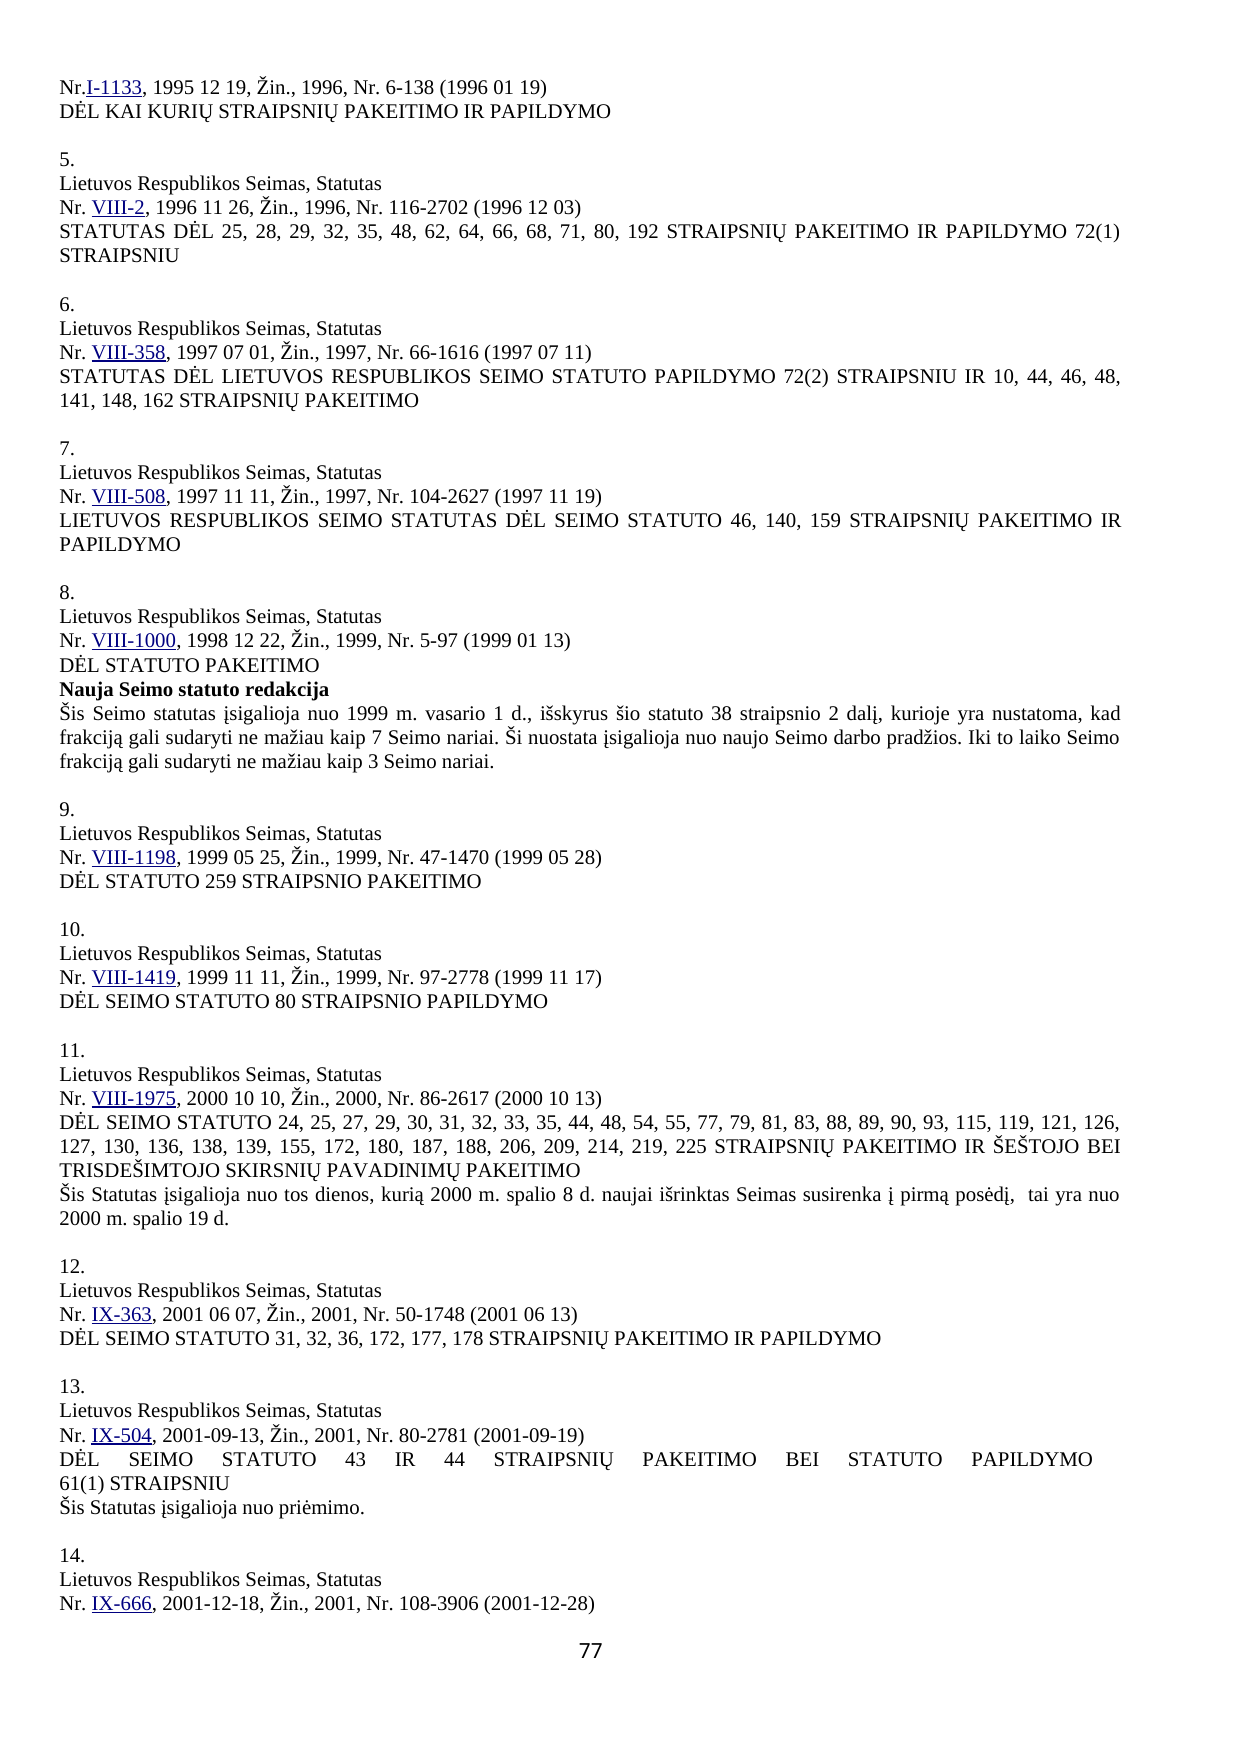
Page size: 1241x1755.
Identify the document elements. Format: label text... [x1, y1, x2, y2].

text DĖL KAI KURIŲ STRAIPSNIŲ PAKEITIMO IR PAPILDYMO [59, 99, 1122, 123]
text 13. [59, 1374, 1122, 1398]
text DĖL STATUTO PAKEITIMO [59, 652, 1122, 677]
text Nr. VIII-358, 1997 07 01, Žin., 1997, Nr. 66-1616 (1997 07 11) [59, 340, 1122, 364]
text Lietuvos Respublikos Seimas, Statutas [59, 1062, 1122, 1086]
text Nr. VIII-1198, 1999 05 25, Žin., 1999, Nr. 47-1470 (1999 05 28) [59, 845, 1122, 869]
text Lietuvos Respublikos Seimas, Statutas [59, 316, 1122, 340]
text Nr.I-1133, 1995 12 19, Žin., 1996, Nr. 6-138 (1996 01 19) [59, 75, 1122, 99]
text Šis Statutas įsigalioja nuo priėmimo. [59, 1495, 1122, 1519]
text DĖL SEIMO STATUTO 24, 25, 27, 29, 30, 31, 32, 33, 35, 44, 48, 54, 55, 77, 79, 81, 83, 88, 89, 90, 93, 115, 119, 121, 126, 127, 130, 136, 138, 139, 155, 172, 180, 187, 188, 206, 209, 214, 219, 225 STRAIPSNIŲ PAKEITIMO IR ŠEŠTOJO BEI TRISDEŠIMTOJO SKIRSNIŲ PAVADINIMŲ PAKEITIMO [59, 1110, 1122, 1182]
text Lietuvos Respublikos Seimas, Statutas [59, 1567, 1122, 1591]
text 8. [59, 580, 1122, 604]
text Nr. IX-666, 2001-12-18, Žin., 2001, Nr. 108-3906 (2001-12-28) [59, 1591, 1122, 1615]
text 6. [59, 292, 1122, 316]
text 5. [59, 147, 1122, 171]
text 7. [59, 436, 1122, 460]
text Šis Seimo statutas įsigalioja nuo 1999 m. vasario 1 d., išskyrus šio statuto 38 straipsnio 2 dalį, kurioje yra nustatoma, kad frakciją gali sudaryti ne mažiau kaip 7 Seimo nariai. Ši nuostata įsigalioja nuo naujo Seimo darbo pradžios. Iki to laiko Seimo frakciją gali sudaryti ne mažiau kaip 3 Seimo nariai. [59, 701, 1122, 773]
text DĖL STATUTO 259 STRAIPSNIO PAKEITIMO [59, 869, 1122, 893]
text DĖL SEIMO STATUTO 31, 32, 36, 172, 177, 178 STRAIPSNIŲ PAKEITIMO IR PAPILDYMO [59, 1326, 1122, 1350]
text Nr. VIII-508, 1997 11 11, Žin., 1997, Nr. 104-2627 (1997 11 19) [59, 484, 1122, 508]
text LIETUVOS RESPUBLIKOS SEIMO STATUTAS DĖL SEIMO STATUTO 46, 140, 159 STRAIPSNIŲ PAKEITIMO IR PAPILDYMO [59, 508, 1122, 556]
text Lietuvos Respublikos Seimas, Statutas [59, 171, 1122, 195]
text Lietuvos Respublikos Seimas, Statutas [59, 941, 1122, 965]
text Lietuvos Respublikos Seimas, Statutas [59, 1398, 1122, 1422]
text Šis Statutas įsigalioja nuo tos dienos, kurią 2000 m. spalio 8 d. naujai išrinktas Seimas susirenka į pirmą posėdį, tai yra nuo 2000 m. spalio 19 d. [59, 1182, 1122, 1230]
text Lietuvos Respublikos Seimas, Statutas [59, 460, 1122, 484]
text 11. [59, 1037, 1122, 1062]
text Nr. IX-504, 2001-09-13, Žin., 2001, Nr. 80-2781 (2001-09-19) [59, 1422, 1122, 1447]
text DĖL SEIMO STATUTO 80 STRAIPSNIO PAPILDYMO [59, 989, 1122, 1013]
text Nr. VIII-1975, 2000 10 10, Žin., 2000, Nr. 86-2617 (2000 10 13) [59, 1086, 1122, 1110]
text 10. [59, 917, 1122, 941]
text STATUTAS DĖL 25, 28, 29, 32, 35, 48, 62, 64, 66, 68, 71, 80, 192 STRAIPSNIŲ PAKEITIMO IR PAPILDYMO 72(1) STRAIPSNIU [59, 219, 1122, 267]
text Lietuvos Respublikos Seimas, Statutas [59, 821, 1122, 845]
text Lietuvos Respublikos Seimas, Statutas [59, 604, 1122, 628]
text Lietuvos Respublikos Seimas, Statutas [59, 1278, 1122, 1302]
text Nr. VIII-1000, 1998 12 22, Žin., 1999, Nr. 5-97 (1999 01 13) [59, 628, 1122, 652]
text STATUTAS DĖL LIETUVOS RESPUBLIKOS SEIMO STATUTO PAPILDYMO 72(2) STRAIPSNIU IR 10, 44, 46, 48, 141, 148, 162 STRAIPSNIŲ PAKEITIMO [59, 364, 1122, 412]
text Nr. VIII-2, 1996 11 26, Žin., 1996, Nr. 116-2702 (1996 12 03) [59, 195, 1122, 219]
text 9. [59, 797, 1122, 821]
text DĖL SEIMO STATUTO 43 IR 44 STRAIPSNIŲ PAKEITIMO BEI STATUTO PAPILDYMO 61(1) STRAIPSNIU [59, 1447, 1122, 1495]
text Nr. IX-363, 2001 06 07, Žin., 2001, Nr. 50-1748 (2001 06 13) [59, 1302, 1122, 1326]
text 14. [59, 1543, 1122, 1567]
text Nauja Seimo statuto redakcija [59, 677, 1122, 701]
text Nr. VIII-1419, 1999 11 11, Žin., 1999, Nr. 97-2778 (1999 11 17) [59, 965, 1122, 989]
text 12. [59, 1254, 1122, 1278]
